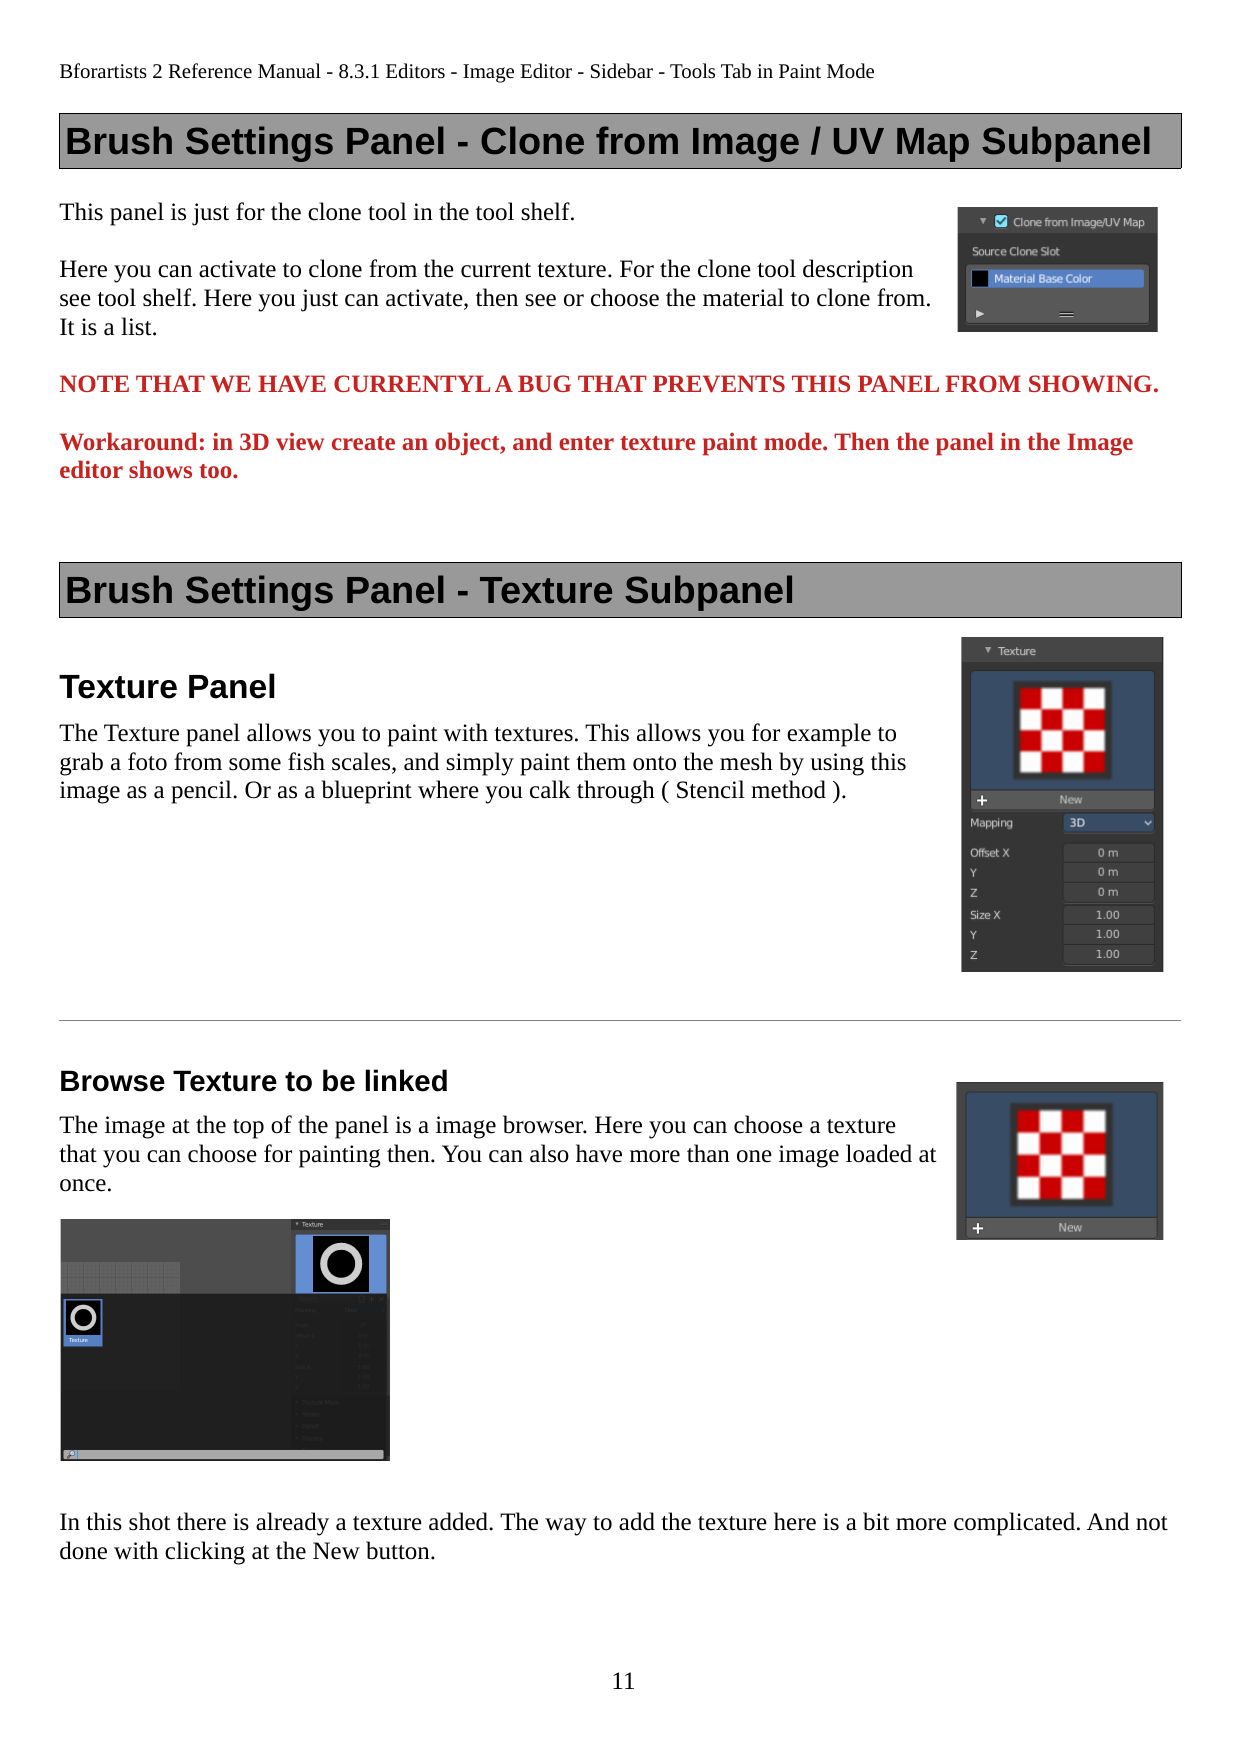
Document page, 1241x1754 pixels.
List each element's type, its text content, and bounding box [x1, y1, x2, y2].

text The image at the top of the panel is a image browser. Here you can choose a texture that you can choose for painting then. You can also have more than one image loaded at once. [59, 1111, 956, 1197]
text The Texture panel allows you to paint with textures. This allows you for example to grab a foto from some fish scales, and simply paint them onto the mesh by using this image as a pencil. Or as a blueprint where you calk through ( Stencil method ). [59, 718, 961, 804]
subtitle Browse Texture to be linked [59, 1064, 1181, 1098]
picture [956, 1082, 1164, 1240]
picture [60, 1219, 390, 1461]
subtitle [1164, 667, 1181, 706]
picture [957, 207, 1158, 332]
text Here you can activate to clone from the current texture. For the clone tool description see tool shelf. Here you just can activate, then see or choose the material to clone from. It is a list. [59, 254, 1181, 340]
text In this shot there is already a texture added. The way to add the texture here is a bit more complicated. And not done with clicking at the New button. [59, 1507, 1181, 1565]
text Workaround: in 3D view create an object, and enter texture paint mode. Then the panel in the Image editor shows too. [59, 427, 1181, 484]
subtitle Texture Panel [59, 667, 961, 706]
text This panel is just for the clone tool in the tool shelf. [59, 197, 1181, 225]
table_header Brush Settings Panel - Clone from Image / UV Map Subpanel [60, 114, 1181, 168]
table_header Brush Settings Panel - Texture Subpanel [60, 563, 1181, 617]
picture [961, 637, 1164, 972]
text NOTE THAT WE HAVE CURRENTYL A BUG THAT PREVENTS THIS PANEL FROM SHOWING. [59, 369, 1181, 398]
